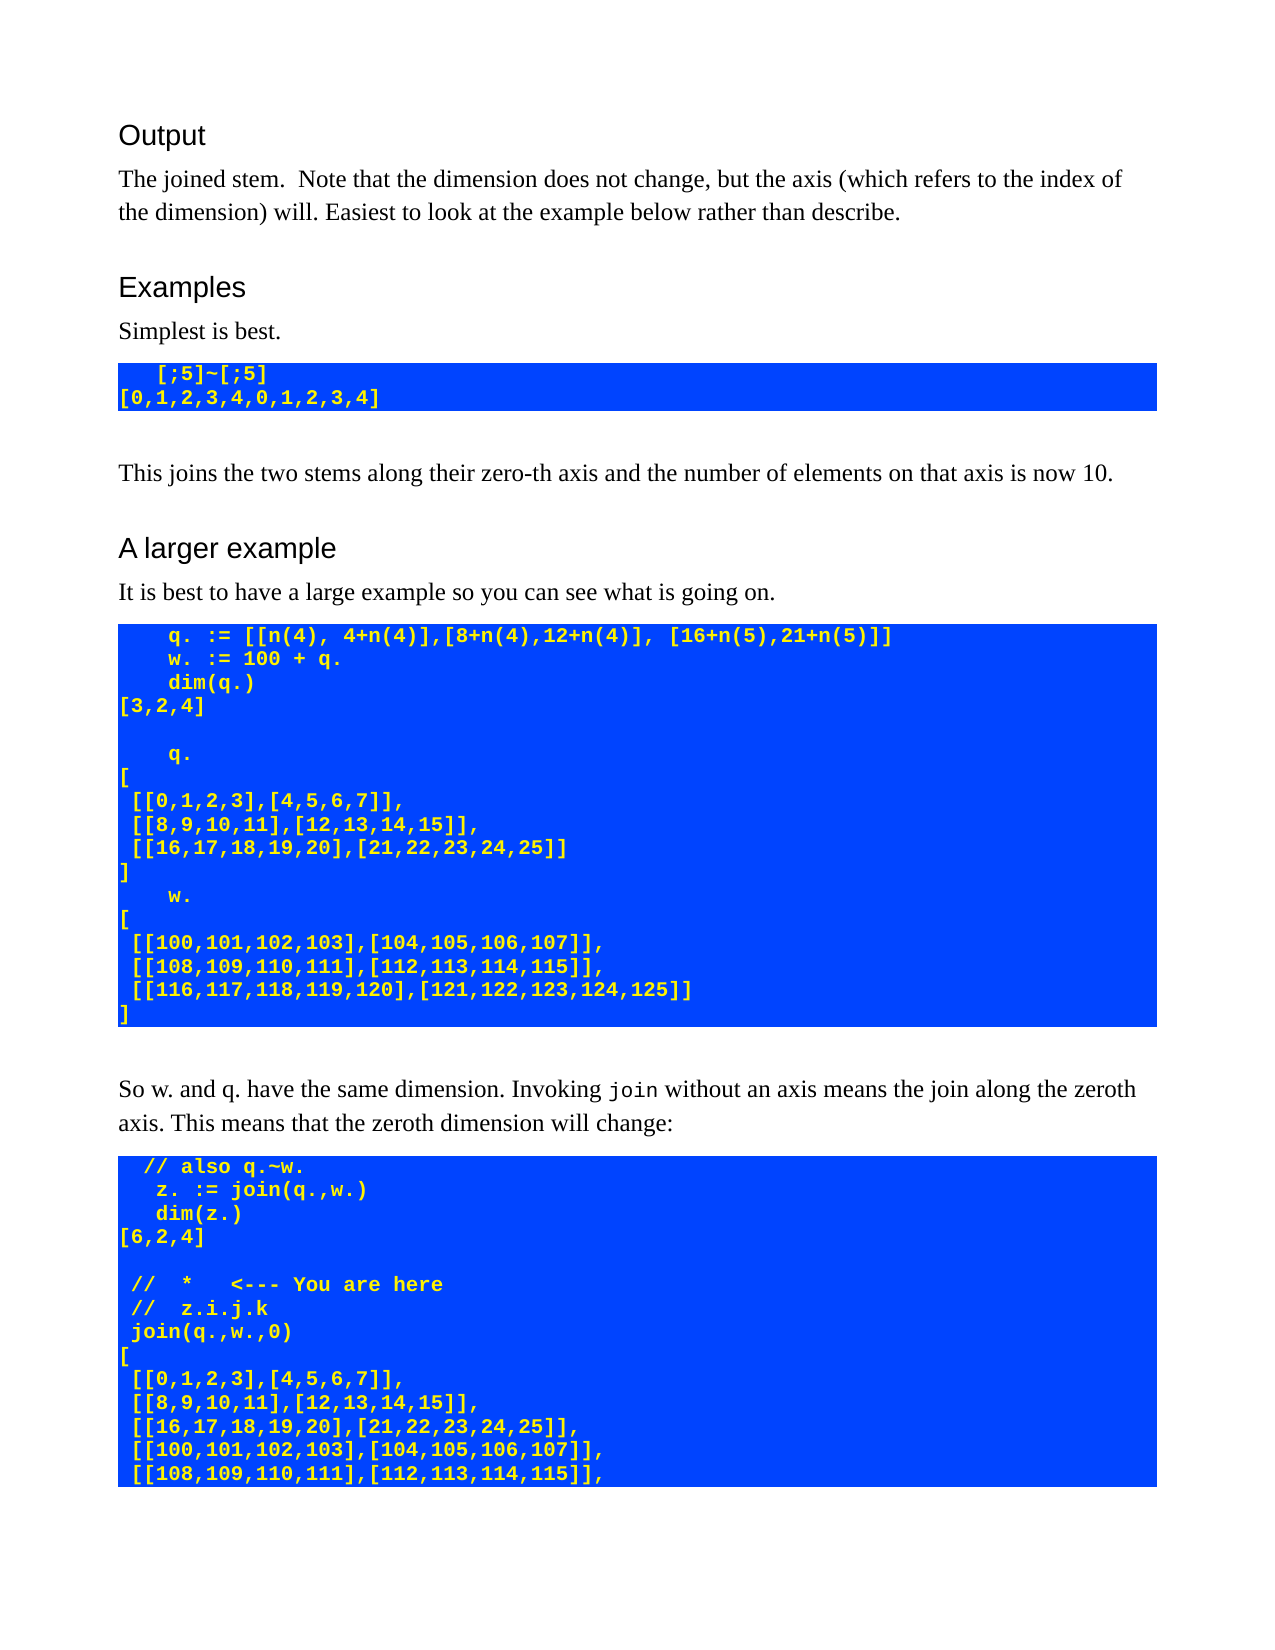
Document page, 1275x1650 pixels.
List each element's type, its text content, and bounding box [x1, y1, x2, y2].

subtitle Output [118, 118, 1157, 152]
text dim(q.) [118, 672, 1157, 696]
text [[100,101,102,103],[104,105,106,107]], [118, 932, 1157, 956]
text dim(z.) [118, 1203, 1157, 1227]
text [3,2,4] [118, 696, 1157, 719]
text // also q.~w. z. := join(q.,w.) [118, 1156, 1157, 1203]
text ] [118, 1003, 1157, 1027]
text So w. and q. have the same dimension. Invoking join without an axis means the join along the zeroth axis. This means that the zeroth dimension will change: [118, 1074, 1157, 1137]
text This joins the two stems along their zero-th axis and the number of elements on that axis is now 10. [118, 458, 1157, 487]
text [[8,9,10,11],[12,13,14,15]], [118, 814, 1157, 837]
text w. [118, 885, 1157, 908]
text It is best to have a large example so you can see what is going on. [118, 577, 1157, 606]
text ] [118, 861, 1157, 885]
text [ [118, 766, 1157, 790]
text w. := 100 + q. [118, 648, 1157, 672]
text q. [118, 743, 1157, 766]
subtitle Examples [118, 270, 1157, 303]
text The joined stem. Note that the dimension does not change, but the axis (which refers to the index of the dimension) will. Easiest to look at the example below rather than describe. [118, 164, 1157, 226]
text [ [118, 908, 1157, 932]
text [[16,17,18,19,20],[21,22,23,24,25]] [118, 837, 1157, 861]
text q. := [[n(4), 4+n(4)],[8+n(4),12+n(4)], [16+n(5),21+n(5)]] [118, 624, 1157, 648]
text [6,2,4] [118, 1227, 1157, 1250]
text // * <--- You are here // z.i.j.k join(q.,w.,0) [ [[0,1,2,3],[4,5,6,7]], [[8,9,10,11],[12,13,14,15]], [[16,17,18,19,20],[21,22,23,24,25]], [[100,101,102,103],[104,105,106,107]], [[108,109,110,111],[112,113,114,115]], [118, 1250, 1157, 1487]
text Simplest is best. [118, 316, 1157, 344]
text [[0,1,2,3],[4,5,6,7]], [118, 790, 1157, 814]
text [[116,117,118,119,120],[121,122,123,124,125]] [118, 979, 1157, 1003]
text [[108,109,110,111],[112,113,114,115]], [118, 956, 1157, 979]
subtitle A larger example [118, 531, 1157, 564]
text [0,1,2,3,4,0,1,2,3,4] [118, 387, 1157, 411]
text [;5]~[;5] [118, 363, 1157, 387]
